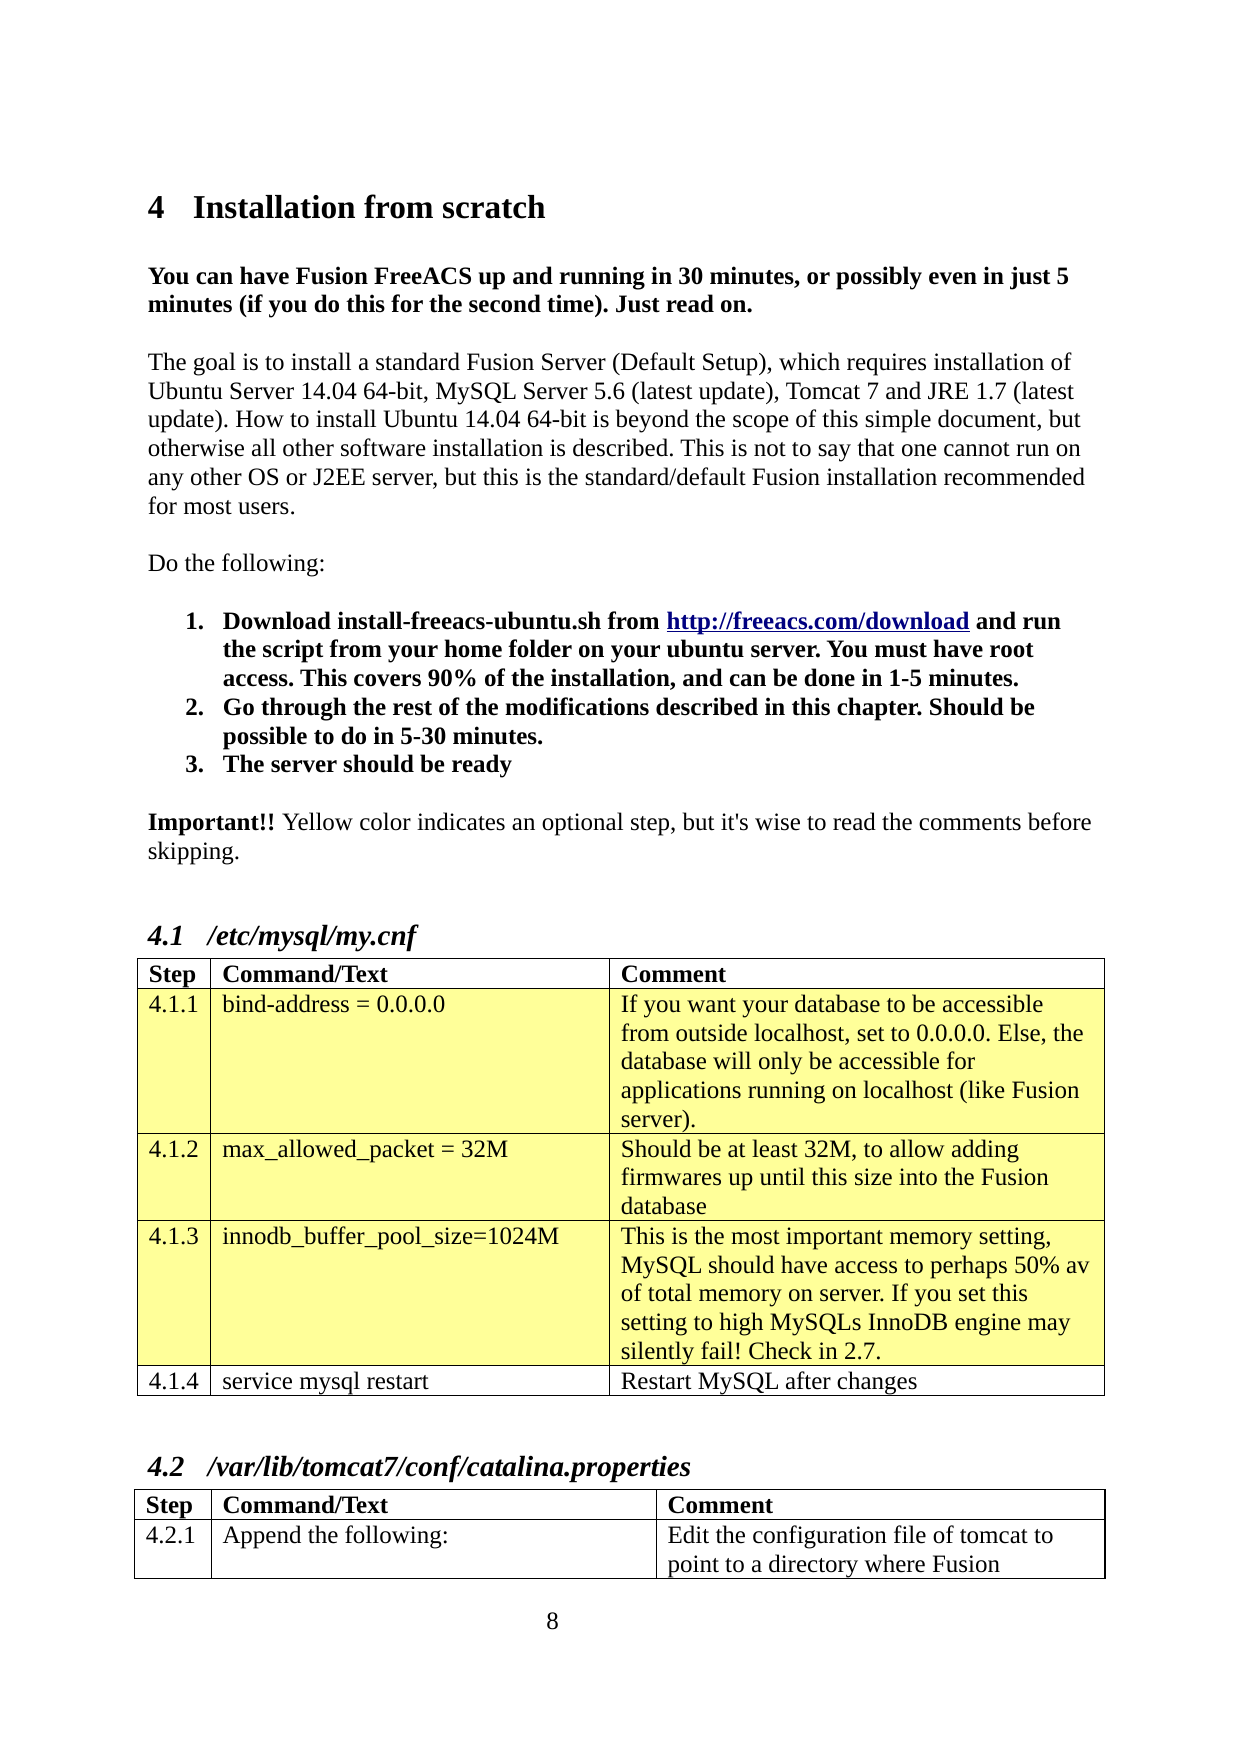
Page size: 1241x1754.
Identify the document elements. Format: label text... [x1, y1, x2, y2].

table_cell 4.2.1 [135, 1520, 211, 1577]
list The server should be ready [185, 749, 1092, 778]
table_cell If you want your database to be accessible from outside localhost, set to 0.0.0.0. Else, the database will only be accessible for applications running on localhost (like Fusion server). [610, 989, 1104, 1133]
table_header Comment [657, 1490, 1104, 1519]
table_header Step [138, 959, 210, 988]
text Do the following: [148, 548, 1092, 577]
table_header Comment [610, 959, 1104, 988]
subtitle /etc/mysql/my.cnf [148, 918, 1092, 952]
table_cell Edit the configuration file of tomcat to point to a directory where Fusion [657, 1520, 1104, 1577]
subtitle /var/lib/tomcat7/conf/catalina.properties [148, 1449, 1092, 1483]
list Download install-freeacs-ubuntu.sh from http://freeacs.com/download and run the script from your home folder on your ubuntu server. You must have root access. This covers 90% of the installation, and can be done in 1-5 minutes. [185, 606, 1092, 692]
table_header Command/Text [212, 1490, 656, 1519]
subtitle Installation from scratch [148, 187, 1092, 226]
table_cell 4.1.1 [138, 989, 210, 1133]
table_cell 4.1.3 [138, 1221, 210, 1365]
table_header Command/Text [211, 959, 609, 988]
table_header Step [135, 1490, 211, 1519]
table_cell service mysql restart [211, 1366, 609, 1394]
table_cell 4.1.4 [138, 1366, 210, 1394]
table_cell innodb_buffer_pool_size=1024M [211, 1221, 609, 1365]
text You can have Fusion FreeACS up and running in 30 minutes, or possibly even in just 5 minutes (if you do this for the second time). Just read on. [148, 261, 1092, 318]
table_cell max_allowed_packet = 32M [211, 1134, 609, 1220]
table_cell This is the most important memory setting, MySQL should have access to perhaps 50% av of total memory on server. If you set this setting to high MySQLs InnoDB engine may silently fail! Check in 2.7. [610, 1221, 1104, 1365]
list Go through the rest of the modifications described in this chapter. Should be possible to do in 5-30 minutes. [185, 692, 1092, 749]
table_cell Should be at least 32M, to allow adding firmwares up until this size into the Fusion database [610, 1134, 1104, 1220]
text Important!! Yellow color indicates an optional step, but it's wise to read the comments before skipping. [148, 807, 1092, 864]
table_cell Append the following: [212, 1520, 656, 1577]
text The goal is to install a standard Fusion Server (Default Setup), which requires installation of Ubuntu Server 14.04 64-bit, MySQL Server 5.6 (latest update), Tomcat 7 and JRE 1.7 (latest update). How to install Ubuntu 14.04 64-bit is beyond the scope of this simple document, but otherwise all other software installation is described. This is not to say that one cannot run on any other OS or J2EE server, but this is the standard/default Fusion installation recommended for most users. [148, 347, 1092, 519]
table_cell bind-address = 0.0.0.0 [211, 989, 609, 1133]
table_cell Restart MySQL after changes [610, 1366, 1104, 1394]
table_cell 4.1.2 [138, 1134, 210, 1220]
